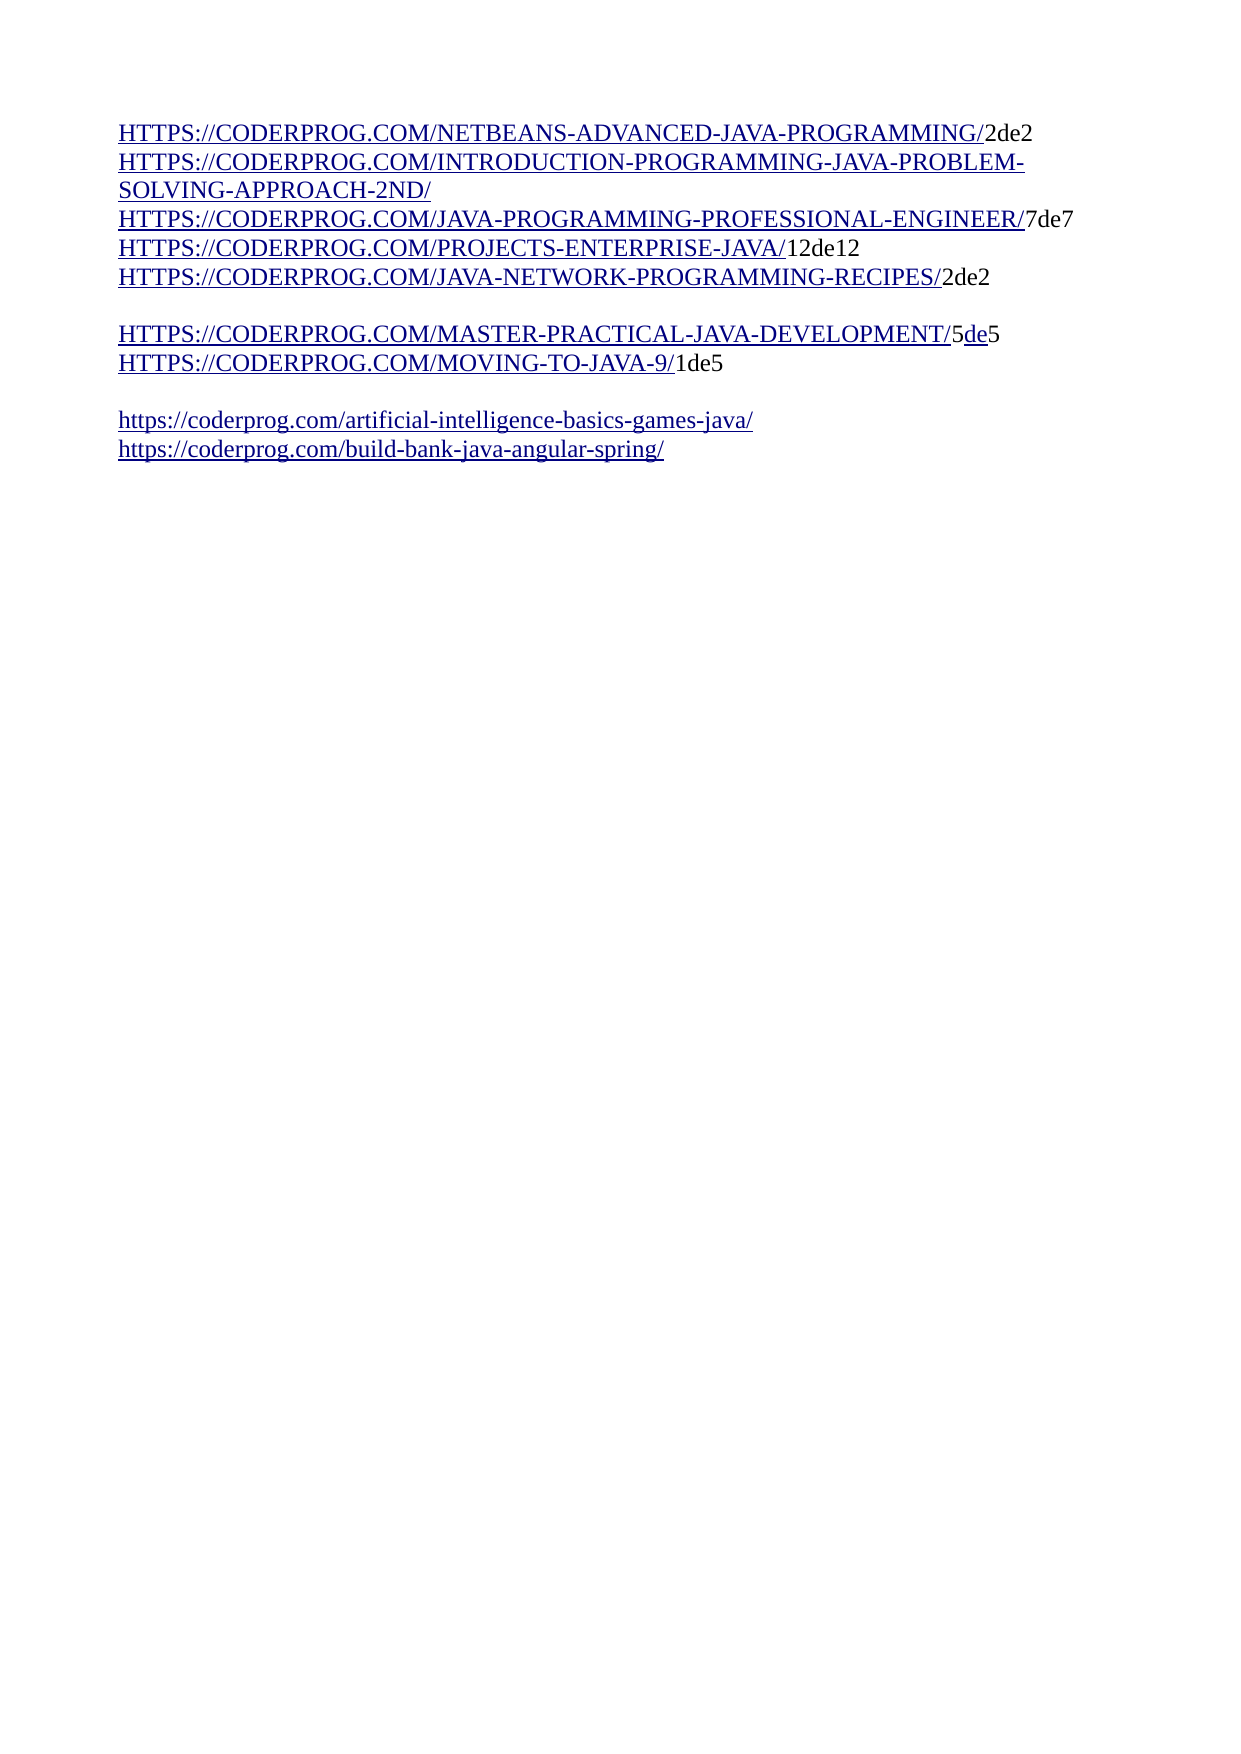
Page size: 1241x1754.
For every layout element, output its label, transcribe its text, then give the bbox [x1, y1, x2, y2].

text HTTPS://CODERPROG.COM/NETBEANS-ADVANCED-JAVA-PROGRAMMING/2de2 [118, 118, 1122, 147]
text https://coderprog.com/artificial-intelligence-basics-games-java/ [118, 406, 1122, 434]
text HTTPS://CODERPROG.COM/JAVA-NETWORK-PROGRAMMING-RECIPES/2de2 [118, 262, 1122, 291]
text https://coderprog.com/build-bank-java-angular-spring/ [118, 434, 1122, 463]
text HTTPS://CODERPROG.COM/INTRODUCTION-PROGRAMMING-JAVA-PROBLEM-SOLVING-APPROACH-2ND/ [118, 147, 1122, 204]
text HTTPS://CODERPROG.COM/MOVING-TO-JAVA-9/1de5 [118, 348, 1122, 377]
text HTTPS://CODERPROG.COM/JAVA-PROGRAMMING-PROFESSIONAL-ENGINEER/7de7 [118, 204, 1122, 233]
text HTTPS://CODERPROG.COM/PROJECTS-ENTERPRISE-JAVA/12de12 [118, 233, 1122, 262]
text HTTPS://CODERPROG.COM/MASTER-PRACTICAL-JAVA-DEVELOPMENT/5de5 [118, 319, 1122, 348]
